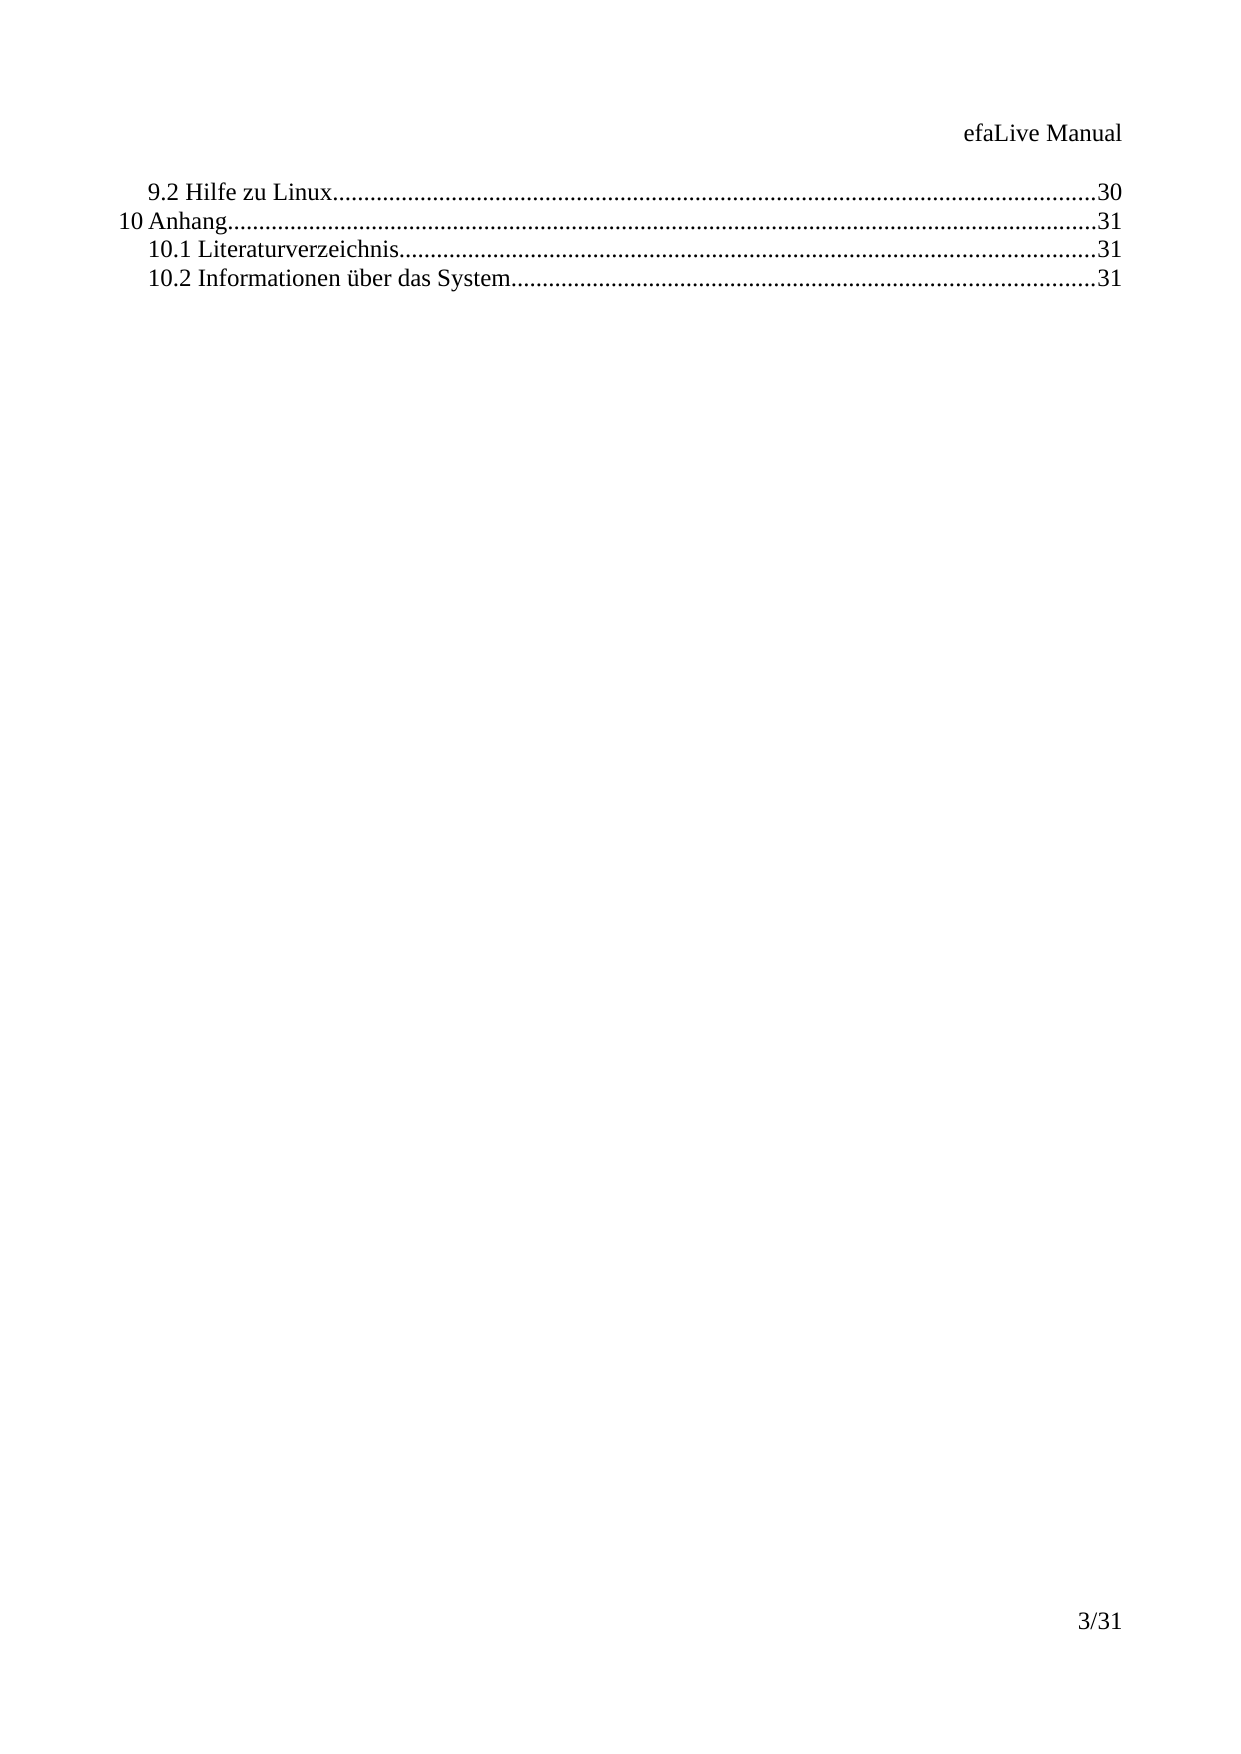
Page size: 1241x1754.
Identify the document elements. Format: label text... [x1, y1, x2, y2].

text 10.2 Informationen über das System 31 [148, 263, 1122, 292]
text 10.1 Literaturverzeichnis 31 [148, 234, 1122, 263]
text 9.2 Hilfe zu Linux 30 [148, 177, 1122, 206]
text 10 Anhang 31 [118, 206, 1122, 234]
